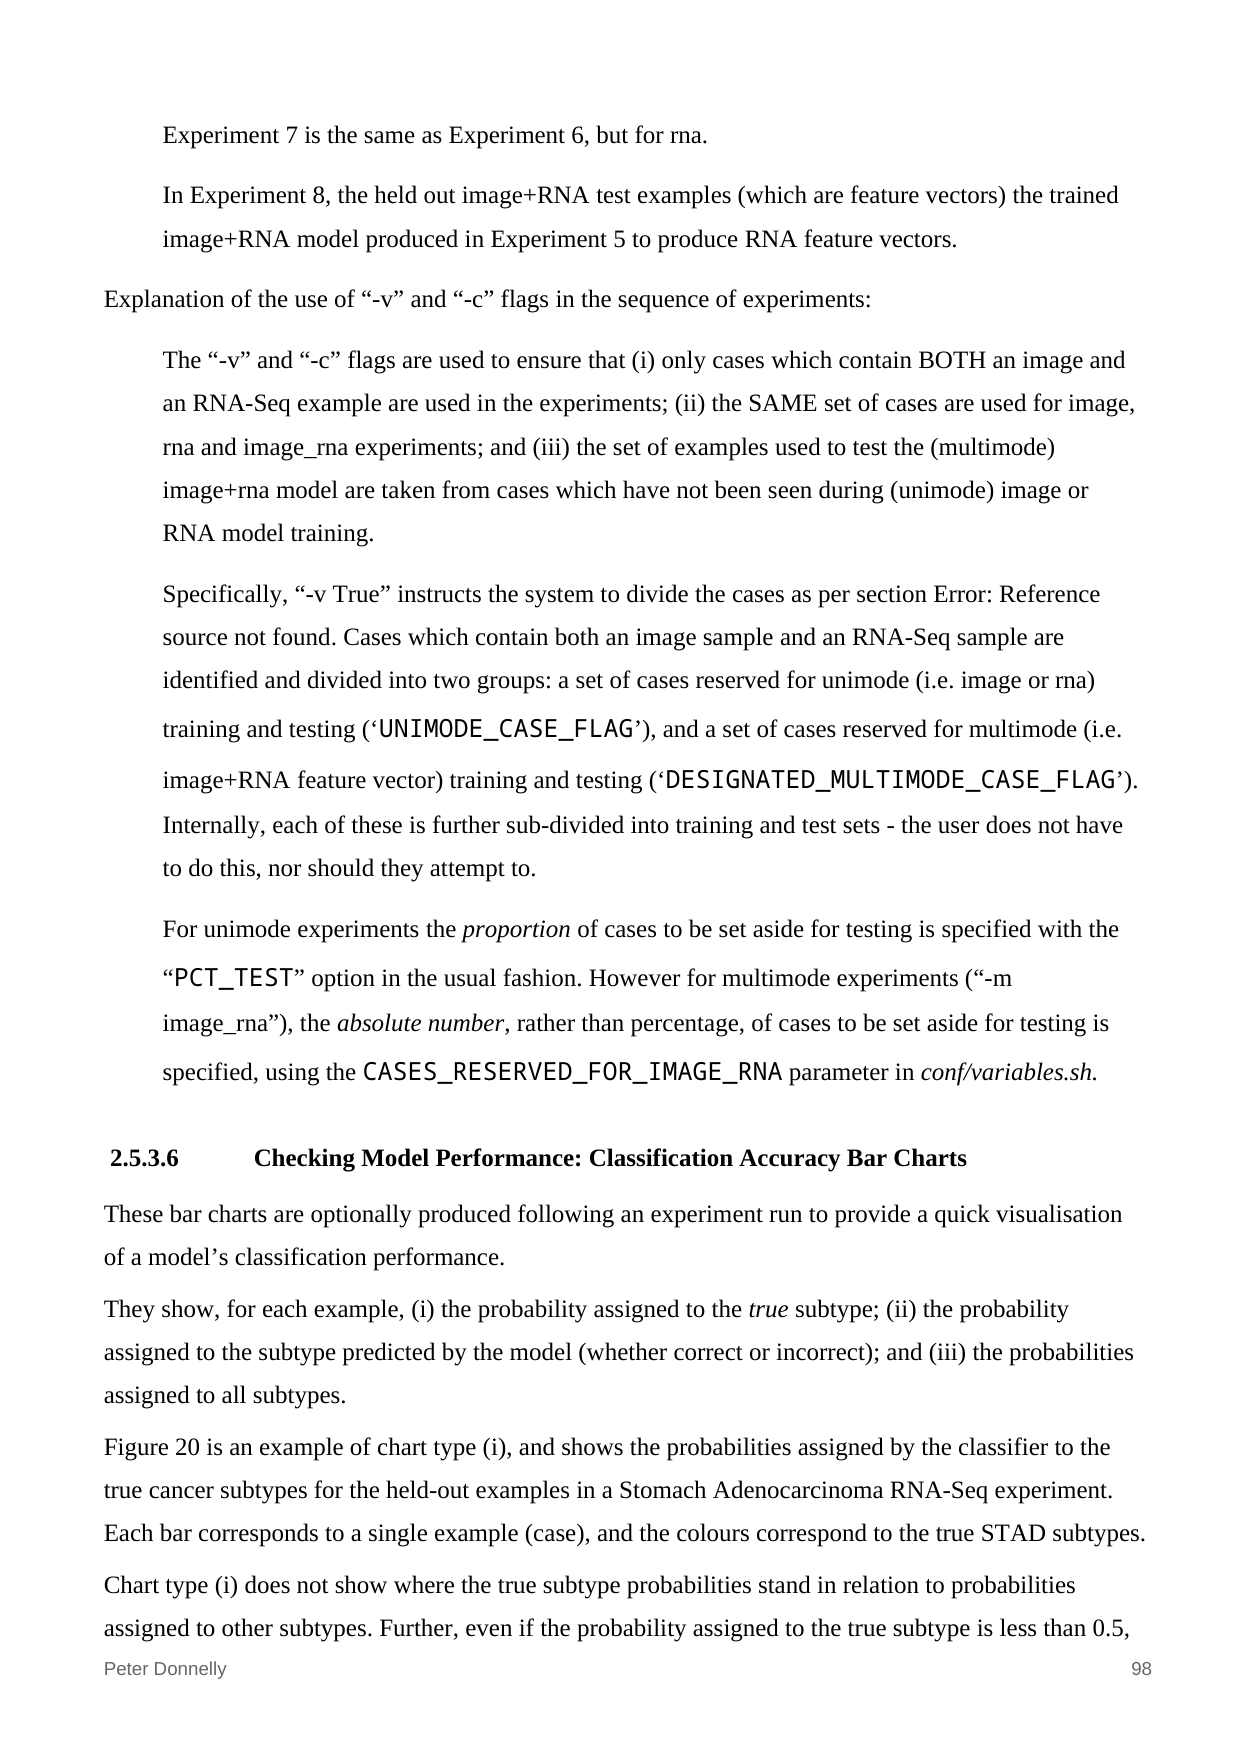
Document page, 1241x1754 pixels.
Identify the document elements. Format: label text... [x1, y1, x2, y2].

text For unimode experiments the proportion of cases to be set aside for testing is specified with the “PCT_TEST” option in the usual fashion. However for multimode experiments (“-m image_rna”), the absolute number, rather than percentage, of cases to be set aside for testing is specified, using the CASES_RESERVED_FOR_IMAGE_RNA parameter in conf/variables.sh. [162, 914, 1146, 1088]
text Figure 20 is an example of chart type (i), and shows the probabilities assigned by the classifier to the true cancer subtypes for the held-out examples in a Stomach Adenocarcinoma RNA-Seq experiment. Each bar corresponds to a single example (case), and the colours correspond to the true STAD subtypes. [103, 1432, 1146, 1547]
text In Experiment 8, the held out image+RNA test examples (which are feature vectors) the trained image+RNA model produced in Experiment 5 to produce RNA feature vectors. [162, 181, 1146, 252]
text They show, for each example, (i) the probability assigned to the true subtype; (ii) the probability assigned to the subtype predicted by the model (whether correct or incorrect); and (iii) the probabilities assigned to all subtypes. [103, 1294, 1146, 1409]
text Specifically, “-v True” instructs the system to divide the cases as per section Error: Reference source not found. Cases which contain both an image sample and an RNA-Seq sample are identified and divided into two groups: a set of cases reserved for unimode (i.e. image or rna) training and testing (‘UNIMODE_CASE_FLAG’), and a set of cases reserved for multimode (i.e. image+RNA feature vector) training and testing (‘DESIGNATED_MULTIMODE_CASE_FLAG’). Internally, each of these is further sub-divided into training and test sets - the user does not have to do this, nor should they attempt to. [162, 579, 1146, 882]
text The “-v” and “-c” flags are used to ensure that (i) only cases which contain BOTH an image and an RNA-Seq example are used in the experiments; (ii) the SAME set of cases are used for image, rna and image_rna experiments; and (iii) the set of examples used to test the (multimode) image+rna model are taken from cases which have not been seen during (unimode) image or RNA model training. [162, 345, 1146, 547]
text Experiment 7 is the same as Experiment 6, but for rna. [162, 120, 1146, 148]
text Explanation of the use of “-v” and “-c” flags in the sequence of experiments: [103, 284, 1146, 313]
text Chart type (i) does not show where the true subtype probabilities stand in relation to probabilities assigned to other subtypes. Further, even if the probability assigned to the true subtype is less than 0.5, [103, 1570, 1146, 1642]
text These bar charts are optionally produced following an experiment run to provide a quick visualisation of a model’s classification performance. [103, 1199, 1146, 1271]
subtitle Checking Model Performance: Classification Accuracy Bar Charts [103, 1143, 1146, 1172]
